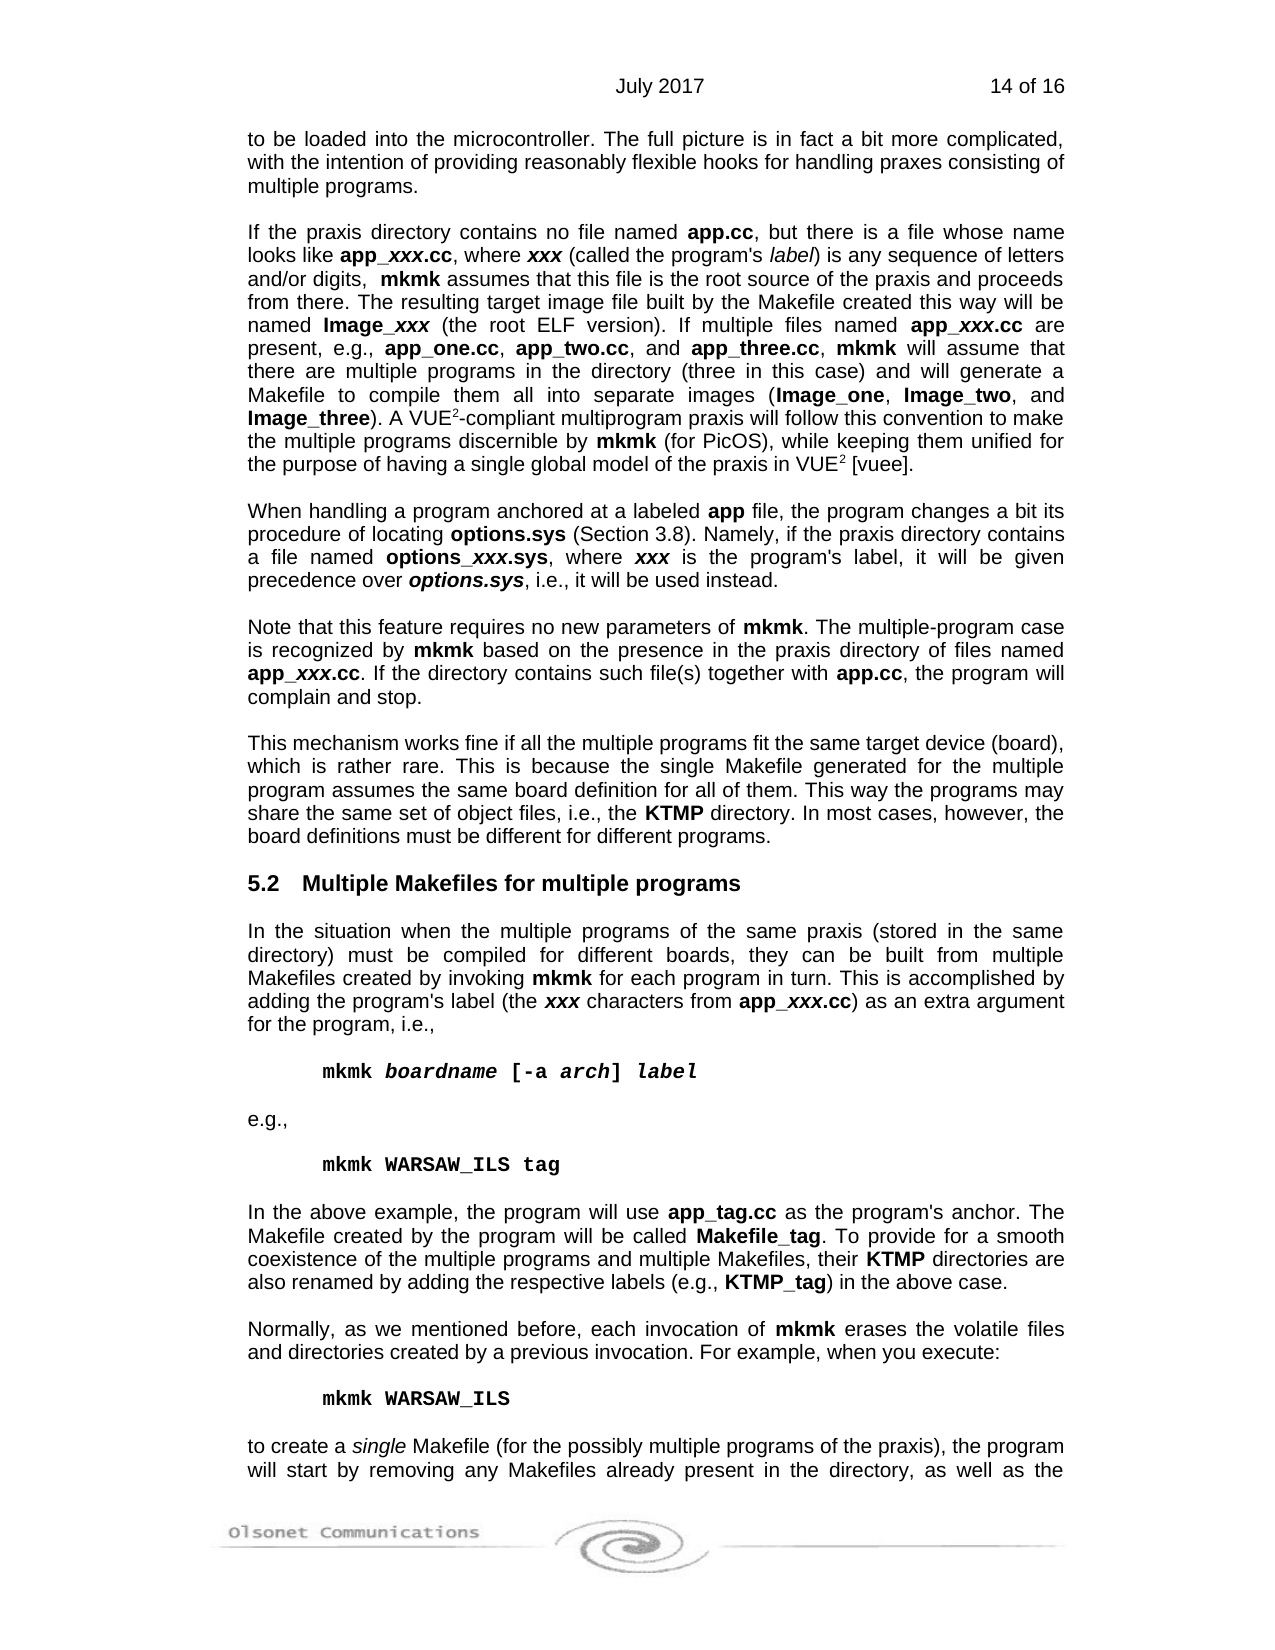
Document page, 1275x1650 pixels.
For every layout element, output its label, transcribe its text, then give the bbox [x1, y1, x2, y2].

text In the above example, the program will use app_tag.cc as the program's anchor. The Makefile created by the program will be called Makefile_tag. To provide for a smooth coexistence of the multiple programs and multiple Makefiles, their KTMP directories are also renamed by adding the respective labels (e.g., KTMP_tag) in the above case. [247, 1201, 1065, 1294]
text to be loaded into the microcontroller. The full picture is in fact a bit more complicated, with the intention of providing reasonably flexible hooks for handling praxes consisting of multiple programs. [247, 128, 1065, 197]
text This mechanism works fine if all the multiple programs fit the same target device (board), which is rather rare. This is because the single Makefile generated for the multiple program assumes the same board definition for all of them. This way the programs may share the same set of object files, i.e., the KTMP directory. In most cases, however, the board definitions must be different for different programs. [247, 732, 1065, 848]
text If the praxis directory contains no file named app.cc, but there is a file whose name looks like app_xxx.cc, where xxx (called the program's label) is any sequence of letters and/or digits, mkmk assumes that this file is the root source of the praxis and proceeds from there. The resulting target image file built by the Makefile created this way will be named Image_xxx (the root ELF version). If multiple files named app_xxx.cc are present, e.g., app_one.cc, app_two.cc, and app_three.cc, mkmk will assume that there are multiple programs in the directory (three in this case) and will generate a Makefile to compile them all into separate images (Image_one, Image_two, and Image_three). A VUE2-compliant multiprogram praxis will follow this convention to make the multiple programs discernible by mkmk (for PicOS), while keeping them unified for the purpose of having a single global model of the praxis in VUE2 [vuee]. [247, 221, 1065, 476]
text When handling a program anchored at a labeled app file, the program changes a bit its procedure of locating options.sys (Section 3.8). Namely, if the praxis directory contains a file named options_xxx.sys, where xxx is the program's label, it will be given precedence over options.sys, i.e., it will be used instead. [247, 499, 1065, 592]
picture [210, 1504, 1065, 1596]
subtitle Multiple Makefiles for multiple programs [247, 871, 1065, 897]
text Note that this feature requires no new parameters of mkmk. The multiple-program case is recognized by mkmk based on the presence in the praxis directory of files named app_xxx.cc. If the directory contains such file(s) together with app.cc, the program will complain and stop. [247, 616, 1065, 708]
text mkmk WARSAW_ILS [247, 1387, 1065, 1412]
text mkmk WARSAW_ILS tag [247, 1154, 1065, 1178]
text Normally, as we mentioned before, each invocation of mkmk erases the volatile files and directories created by a previous invocation. For example, when you execute: [247, 1317, 1065, 1363]
text e.g., [247, 1108, 1065, 1131]
text mkmk boardname [-a arch] label [247, 1059, 1065, 1084]
text to create a single Makefile (for the possibly multiple programs of the praxis), the program will start by removing any Makefiles already present in the directory, as well as the [247, 1435, 1065, 1482]
text In the situation when the multiple programs of the same praxis (stored in the same directory) must be compiled for different boards, they can be built from multiple Makefiles created by invoking mkmk for each program in turn. This is accomplished by adding the program's label (the xxx characters from app_xxx.cc) as an extra argument for the program, i.e., [247, 920, 1065, 1036]
